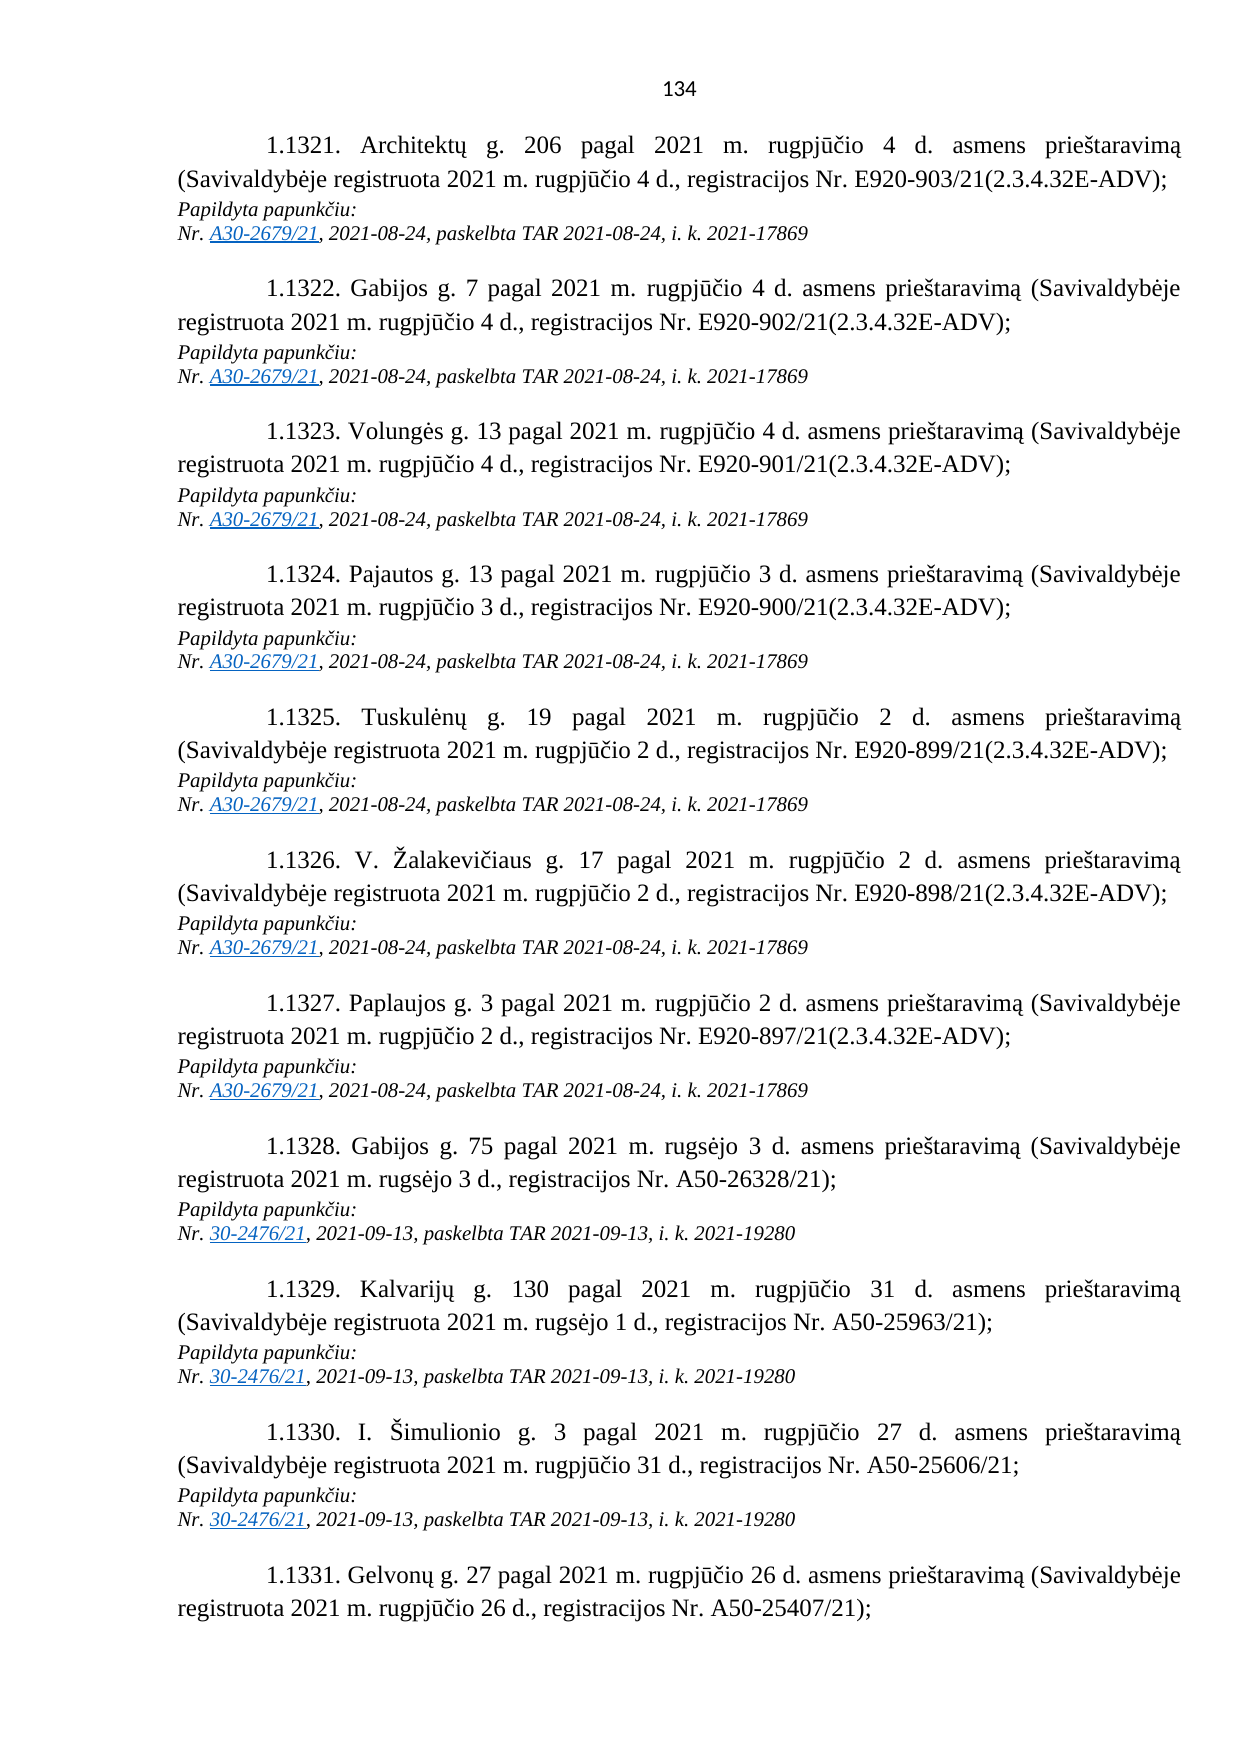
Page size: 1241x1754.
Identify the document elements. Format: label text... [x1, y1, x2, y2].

text Papildyta papunkčiu: [177, 1340, 1181, 1364]
text 1.1327. Paplaujos g. 3 pagal 2021 m. rugpjūčio 2 d. asmens prieštaravimą (Savivaldybėje registruota 2021 m. rugpjūčio 2 d., registracijos Nr. E920-897/21(2.3.4.32E-ADV); [177, 988, 1181, 1050]
text Papildyta papunkčiu: [177, 1483, 1181, 1507]
text Nr. A30-2679/21, 2021-08-24, paskelbta TAR 2021-08-24, i. k. 2021-17869 [177, 1078, 1181, 1102]
text Nr. A30-2679/21, 2021-08-24, paskelbta TAR 2021-08-24, i. k. 2021-17869 [177, 792, 1181, 816]
text Papildyta papunkčiu: [177, 768, 1181, 792]
text Papildyta papunkčiu: [177, 1197, 1181, 1221]
text Nr. A30-2679/21, 2021-08-24, paskelbta TAR 2021-08-24, i. k. 2021-17869 [177, 364, 1181, 388]
text 1.1325. Tuskulėnų g. 19 pagal 2021 m. rugpjūčio 2 d. asmens prieštaravimą (Savivaldybėje registruota 2021 m. rugpjūčio 2 d., registracijos Nr. E920-899/21(2.3.4.32E-ADV); [177, 702, 1181, 764]
text 1.1328. Gabijos g. 75 pagal 2021 m. rugsėjo 3 d. asmens prieštaravimą (Savivaldybėje registruota 2021 m. rugsėjo 3 d., registracijos Nr. A50-26328/21); [177, 1131, 1181, 1193]
text 1.1326. V. Žalakevičiaus g. 17 pagal 2021 m. rugpjūčio 2 d. asmens prieštaravimą (Savivaldybėje registruota 2021 m. rugpjūčio 2 d., registracijos Nr. E920-898/21(2.3.4.32E-ADV); [177, 845, 1181, 907]
text Papildyta papunkčiu: [177, 1054, 1181, 1078]
text 1.1330. I. Šimulionio g. 3 pagal 2021 m. rugpjūčio 27 d. asmens prieštaravimą (Savivaldybėje registruota 2021 m. rugpjūčio 31 d., registracijos Nr. A50-25606/21; [177, 1417, 1181, 1479]
text Nr. A30-2679/21, 2021-08-24, paskelbta TAR 2021-08-24, i. k. 2021-17869 [177, 935, 1181, 959]
text 1.1324. Pajautos g. 13 pagal 2021 m. rugpjūčio 3 d. asmens prieštaravimą (Savivaldybėje registruota 2021 m. rugpjūčio 3 d., registracijos Nr. E920-900/21(2.3.4.32E-ADV); [177, 559, 1181, 621]
text Nr. 30-2476/21, 2021-09-13, paskelbta TAR 2021-09-13, i. k. 2021-19280 [177, 1364, 1181, 1388]
text 1.1329. Kalvarijų g. 130 pagal 2021 m. rugpjūčio 31 d. asmens prieštaravimą (Savivaldybėje registruota 2021 m. rugsėjo 1 d., registracijos Nr. A50-25963/21); [177, 1274, 1181, 1336]
text Nr. A30-2679/21, 2021-08-24, paskelbta TAR 2021-08-24, i. k. 2021-17869 [177, 221, 1181, 245]
text 1.1321. Architektų g. 206 pagal 2021 m. rugpjūčio 4 d. asmens prieštaravimą (Savivaldybėje registruota 2021 m. rugpjūčio 4 d., registracijos Nr. E920-903/21(2.3.4.32E-ADV); [177, 131, 1181, 192]
text 1.1331. Gelvonų g. 27 pagal 2021 m. rugpjūčio 26 d. asmens prieštaravimą (Savivaldybėje registruota 2021 m. rugpjūčio 26 d., registracijos Nr. A50-25407/21); [177, 1560, 1181, 1622]
text 1.1323. Volungės g. 13 pagal 2021 m. rugpjūčio 4 d. asmens prieštaravimą (Savivaldybėje registruota 2021 m. rugpjūčio 4 d., registracijos Nr. E920-901/21(2.3.4.32E-ADV); [177, 416, 1181, 478]
text Nr. 30-2476/21, 2021-09-13, paskelbta TAR 2021-09-13, i. k. 2021-19280 [177, 1221, 1181, 1245]
text Papildyta papunkčiu: [177, 625, 1181, 649]
text Papildyta papunkčiu: [177, 482, 1181, 507]
text Papildyta papunkčiu: [177, 339, 1181, 364]
text Nr. A30-2679/21, 2021-08-24, paskelbta TAR 2021-08-24, i. k. 2021-17869 [177, 507, 1181, 531]
text Papildyta papunkčiu: [177, 911, 1181, 935]
text Nr. A30-2679/21, 2021-08-24, paskelbta TAR 2021-08-24, i. k. 2021-17869 [177, 649, 1181, 673]
text Nr. 30-2476/21, 2021-09-13, paskelbta TAR 2021-09-13, i. k. 2021-19280 [177, 1507, 1181, 1531]
text Papildyta papunkčiu: [177, 197, 1181, 221]
text 1.1322. Gabijos g. 7 pagal 2021 m. rugpjūčio 4 d. asmens prieštaravimą (Savivaldybėje registruota 2021 m. rugpjūčio 4 d., registracijos Nr. E920-902/21(2.3.4.32E-ADV); [177, 273, 1181, 335]
